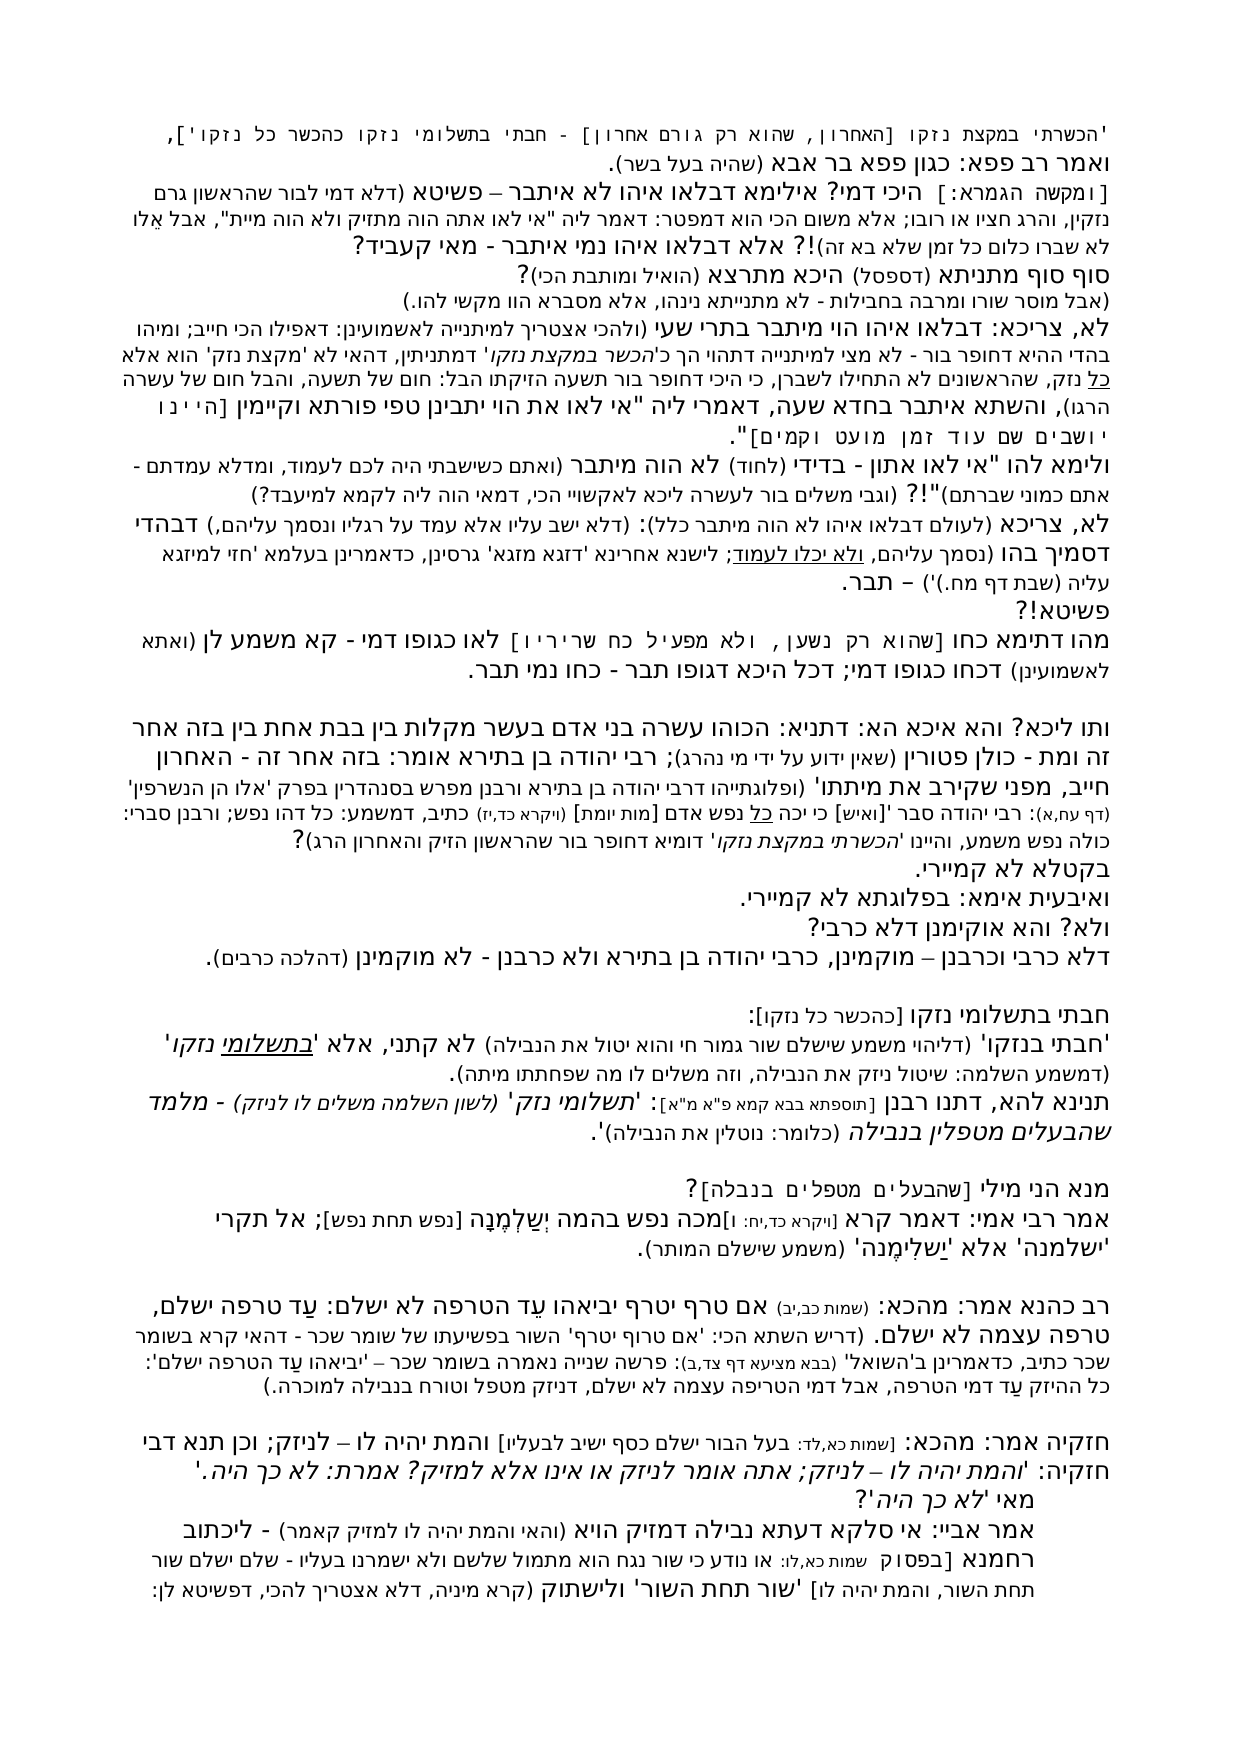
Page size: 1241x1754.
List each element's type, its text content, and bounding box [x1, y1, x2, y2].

text לא, צריכא (לעולם דבלאו איהו לא הוה מיתבר כלל): (דלא ישב עליו אלא עמד על רגליו ונסמך עליהם,) דבהדי דסמיך בהו (נסמך עליהם, ולא יכלו לעמוד; לישנא אחרינא 'דזגא מזגא' גרסינן, כדאמרינן בעלמא 'חזי למיזגא עליה (שבת דף מח.)') – תבר. [118, 509, 1110, 596]
text רב כהנא אמר: מהכא: (שמות כב,יב) אם טרף יטרף יביאהו עֵד הטרפה לא ישלם: עַד טרפה ישלם, טרפה עצמה לא ישלם. (דריש השתא הכי: 'אם טרוף יטרף' השור בפשיעתו של שומר שכר - דהאי קרא בשומר שכר כתיב, כדאמרינן ב'השואל' (בבא מציעא דף צד,ב): פרשה שנייה נאמרה בשומר שכר – 'יביאהו עַד הטרפה ישלם': כל ההיזק עַד דמי הטרפה, אבל דמי הטריפה עצמה לא ישלם, דניזק מטפל וטורח בנבילה למוכרה.) [118, 1291, 1110, 1398]
text ותו ליכא? והא איכא הא: דתניא: הכוהו עשרה בני אדם בעשר מקלות בין בבת אחת בין בזה אחר זה ומת - כולן פטורין (שאין ידוע על ידי מי נהרג); רבי יהודה בן בתירא אומר: בזה אחר זה - האחרון חייב, מפני שקירב את מיתתו' (ופלוגתייהו דרבי יהודה בן בתירא ורבנן מפרש בסנהדרין בפרק 'אלו הן הנשרפין' (דף עח,א): רבי יהודה סבר '[ואיש] כי יכה כל נפש אדם [מות יומת] (ויקרא כד,יז) כתיב, דמשמע: כל דהו נפש; ורבנן סברי: כולה נפש משמע, והיינו 'הכשרתי במקצת נזקו' דומיא דחופר בור שהראשון הזיק והאחרון הרג)? [118, 713, 1110, 854]
text [ומקשה הגמרא:] היכי דמי? אילימא דבלאו איהו לא איתבר – פשיטא (דלא דמי לבור שהראשון גרם נזקין, והרג חציו או רובו; אלא משום הכי הוא דמפטר: דאמר ליה "אי לאו אתה הוה מתזיק ולא הוה מיית", אבל אֵלו לא שברו כלום כל זמן שלא בא זה)!? אלא דבלאו איהו נמי איתבר - מאי קעביד? [118, 177, 1110, 260]
text סוף סוף מתניתא (דספסל) היכא מתרצא (הואיל ומותבת הכי)? [118, 260, 1110, 289]
text 'חבתי בנזקו' (דליהוי משמע שישלם שור גמור חי והוא יטול את הנבילה) לא קתני, אלא 'בתשלומי נזקו' (דמשמע השלמה: שיטול ניזק את הנבילה, וזה משלים לו מה שפחתתו מיתה). [118, 1029, 1110, 1087]
text בקטלא לא קמיירי. [118, 854, 1110, 883]
text אמר אביי: אי סלקא דעתא נבילה דמזיק הויא (והאי והמת יהיה לו למזיק קאמר) - ליכתוב רחמנא [בפסוק שמות כא,לו: או נודע כי שור נגח הוא מתמול שלשם ולא ישמרנו בעליו - שלם ישלם שור תחת השור, והמת יהיה לו] 'שור תחת השור' ולישתוק (קרא מיניה, דלא אצטריך להכי, דפשיטא לן: [118, 1515, 1035, 1603]
text תנינא להא, דתנו רבנן [תוספתא בבא קמא פ"א מ"א]: 'תשלומי נזק' (לשון השלמה משלים לו לניזק) - מלמד שהבעלים מטפלין בנבילה (כלומר: נוטלין את הנבילה)'. [118, 1087, 1110, 1146]
text מנא הני מילי [שהבעלים מטפלים בנבלה]? [118, 1174, 1110, 1204]
text אמר רבי אמי: דאמר קרא [ויקרא כד,יח: ו]מכה נפש בהמה יְשַלְמֶנָה [נפש תחת נפש]; אל תקרי 'ישלמנה' אלא 'יַשלִימֶנה' (משמע שישלם המותר). [118, 1204, 1110, 1262]
text ולימא להו "אי לאו אתון - בדידי (לחוד) לא הוה מיתבר (ואתם כשישבתי היה לכם לעמוד, ומדלא עמדתם - אתם כמוני שברתם)"!? (וגבי משלים בור לעשרה ליכא לאקשויי הכי, דמאי הוה ליה לקמא למיעבד?) [118, 451, 1110, 509]
text ואיבעית אימא: בפלוגתא לא קמיירי. [118, 883, 1110, 913]
text (אבל מוסר שורו ומרבה בחבילות - לא מתנייתא נינהו, אלא מסברא הוו מקשי להו.) [118, 289, 1110, 313]
text 'הכשרתי במקצת נזקו [האחרון, שהוא רק גורם אחרון] - חבתי בתשלומי נזקו כהכשר כל נזקו'], ואמר רב פפא: כגון פפא בר אבא (שהיה בעל בשר). [118, 118, 1110, 177]
text לא, צריכא: דבלאו איהו הוי מיתבר בתרי שעי (ולהכי אצטריך למיתנייה לאשמועינן: דאפילו הכי חייב; ומיהו בהדי ההיא דחופר בור - לא מצי למיתנייה דתהוי הך כ'הכשר במקצת נזקו' דמתניתין, דהאי לא 'מקצת נזק' הוא אלא כל נזק, שהראשונים לא התחילו לשברן, כי היכי דחופר בור תשעה הזיקתו הבל: חום של תשעה, והבל חום של עשרה הרגו), והשתא איתבר בחדא שעה, דאמרי ליה "אי לאו את הוי יתבינן טפי פורתא וקיימין [היינו יושבים שם עוד זמן מועט וקמים]". [118, 313, 1110, 451]
text חבתי בתשלומי נזקו [כהכשר כל נזקו]: [118, 1000, 1110, 1029]
text דלא כרבי וכרבנן – מוקמינן, כרבי יהודה בן בתירא ולא כרבנן - לא מוקמינן (דהלכה כרבים). [118, 942, 1110, 971]
text מאי 'לא כך היה'? [118, 1486, 1110, 1515]
text ולא? והא אוקימנן דלא כרבי? [118, 913, 1110, 942]
text מהו דתימא כחו [שהוא רק נשען, ולא מפעיל כח שריריו] לאו כגופו דמי - קא משמע לן (ואתא לאשמועינן) דכחו כגופו דמי; דכל היכא דגופו תבר - כחו נמי תבר. [118, 626, 1110, 684]
text פשיטא!? [118, 596, 1110, 626]
text חזקיה אמר: מהכא: [שמות כא,לד: בעל הבור ישלם כסף ישיב לבעליו] והמת יהיה לו – לניזק; וכן תנא דבי חזקיה: 'והמת יהיה לו – לניזק; אתה אומר לניזק או אינו אלא למזיק? אמרת: לא כך היה.' [118, 1427, 1110, 1486]
